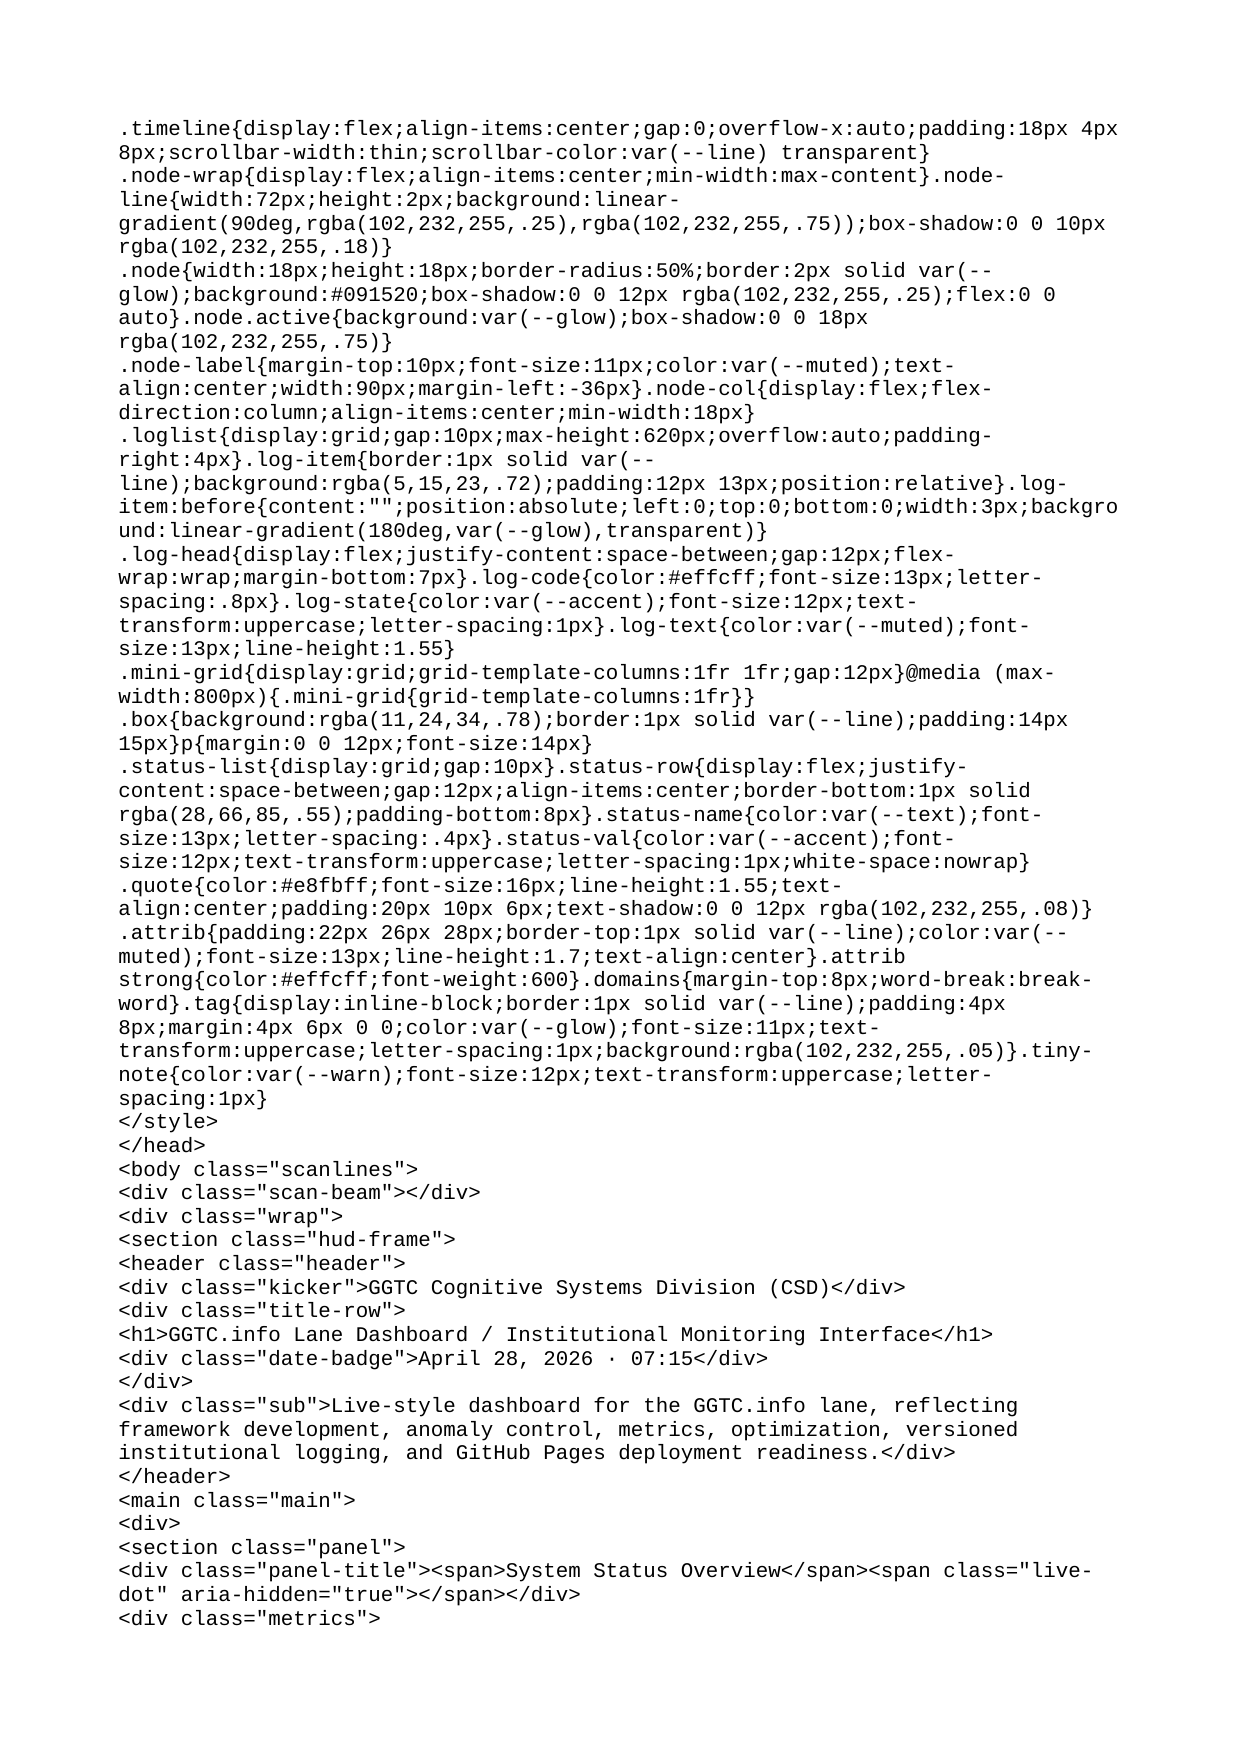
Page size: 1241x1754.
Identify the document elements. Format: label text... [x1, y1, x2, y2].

text <div class="kicker">GGTC Cognitive Systems Division (CSD)</div> [118, 1277, 1122, 1300]
text <div class="metrics"> [118, 1608, 1122, 1631]
text <section class="panel"> [118, 1537, 1122, 1561]
text .node-label{margin-top:10px;font-size:11px;color:var(--muted);text-align:center;width:90px;margin-left:-36px}.node-col{display:flex;flex-direction:column;align-items:center;min-width:18px} [118, 354, 1122, 426]
text <header class="header"> [118, 1253, 1122, 1277]
text <div class="panel-title"><span>System Status Overview</span><span class="live-dot" aria-hidden="true"></span></div> [118, 1561, 1122, 1608]
text .node-wrap{display:flex;align-items:center;min-width:max-content}.node-line{width:72px;height:2px;background:linear-gradient(90deg,rgba(102,232,255,.25),rgba(102,232,255,.75));box-shadow:0 0 10px rgba(102,232,255,.18)} [118, 165, 1122, 260]
text <main class="main"> [118, 1489, 1122, 1513]
text </div> [118, 1371, 1122, 1395]
text .quote{color:#e8fbff;font-size:16px;line-height:1.55;text-align:center;padding:20px 10px 6px;text-shadow:0 0 12px rgba(102,232,255,.08)} [118, 875, 1122, 922]
text </style> [118, 1111, 1122, 1135]
text <div class="wrap"> [118, 1206, 1122, 1229]
text <h1>GGTC.info Lane Dashboard / Institutional Monitoring Interface</h1> [118, 1324, 1122, 1348]
text <section class="hud-frame"> [118, 1229, 1122, 1253]
text </header> [118, 1466, 1122, 1489]
text .status-list{display:grid;gap:10px}.status-row{display:flex;justify-content:space-between;gap:12px;align-items:center;border-bottom:1px solid rgba(28,66,85,.55);padding-bottom:8px}.status-name{color:var(--text);font-size:13px;letter-spacing:.4px}.status-val{color:var(--accent);font-size:12px;text-transform:uppercase;letter-spacing:1px;white-space:nowrap} [118, 757, 1122, 875]
text <div class="date-badge">April 28, 2026 · 07:15</div> [118, 1348, 1122, 1371]
text <div> [118, 1513, 1122, 1537]
text <body class="scanlines"> [118, 1158, 1122, 1182]
text <div class="sub">Live-style dashboard for the GGTC.info lane, reflecting framework development, anomaly control, metrics, optimization, versioned institutional logging, and GitHub Pages deployment readiness.</div> [118, 1395, 1122, 1466]
text <div class="title-row"> [118, 1300, 1122, 1324]
text .timeline{display:flex;align-items:center;gap:0;overflow-x:auto;padding:18px 4px 8px;scrollbar-width:thin;scrollbar-color:var(--line) transparent} [118, 118, 1122, 165]
text .box{background:rgba(11,24,34,.78);border:1px solid var(--line);padding:14px 15px}p{margin:0 0 12px;font-size:14px} [118, 709, 1122, 757]
text .node{width:18px;height:18px;border-radius:50%;border:2px solid var(--glow);background:#091520;box-shadow:0 0 12px rgba(102,232,255,.25);flex:0 0 auto}.node.active{background:var(--glow);box-shadow:0 0 18px rgba(102,232,255,.75)} [118, 260, 1122, 354]
text </head> [118, 1135, 1122, 1158]
text .log-head{display:flex;justify-content:space-between;gap:12px;flex-wrap:wrap;margin-bottom:7px}.log-code{color:#effcff;font-size:13px;letter-spacing:.8px}.log-state{color:var(--accent);font-size:12px;text-transform:uppercase;letter-spacing:1px}.log-text{color:var(--muted);font-size:13px;line-height:1.55} [118, 544, 1122, 662]
text .mini-grid{display:grid;grid-template-columns:1fr 1fr;gap:12px}@media (max-width:800px){.mini-grid{grid-template-columns:1fr}} [118, 662, 1122, 709]
text .attrib{padding:22px 26px 28px;border-top:1px solid var(--line);color:var(--muted);font-size:13px;line-height:1.7;text-align:center}.attrib strong{color:#effcff;font-weight:600}.domains{margin-top:8px;word-break:break-word}.tag{display:inline-block;border:1px solid var(--line);padding:4px 8px;margin:4px 6px 0 0;color:var(--glow);font-size:11px;text-transform:uppercase;letter-spacing:1px;background:rgba(102,232,255,.05)}.tiny-note{color:var(--warn);font-size:12px;text-transform:uppercase;letter-spacing:1px} [118, 922, 1122, 1111]
text <div class="scan-beam"></div> [118, 1182, 1122, 1206]
text .loglist{display:grid;gap:10px;max-height:620px;overflow:auto;padding-right:4px}.log-item{border:1px solid var(--line);background:rgba(5,15,23,.72);padding:12px 13px;position:relative}.log-item:before{content:"";position:absolute;left:0;top:0;bottom:0;width:3px;background:linear-gradient(180deg,var(--glow),transparent)} [118, 426, 1122, 544]
